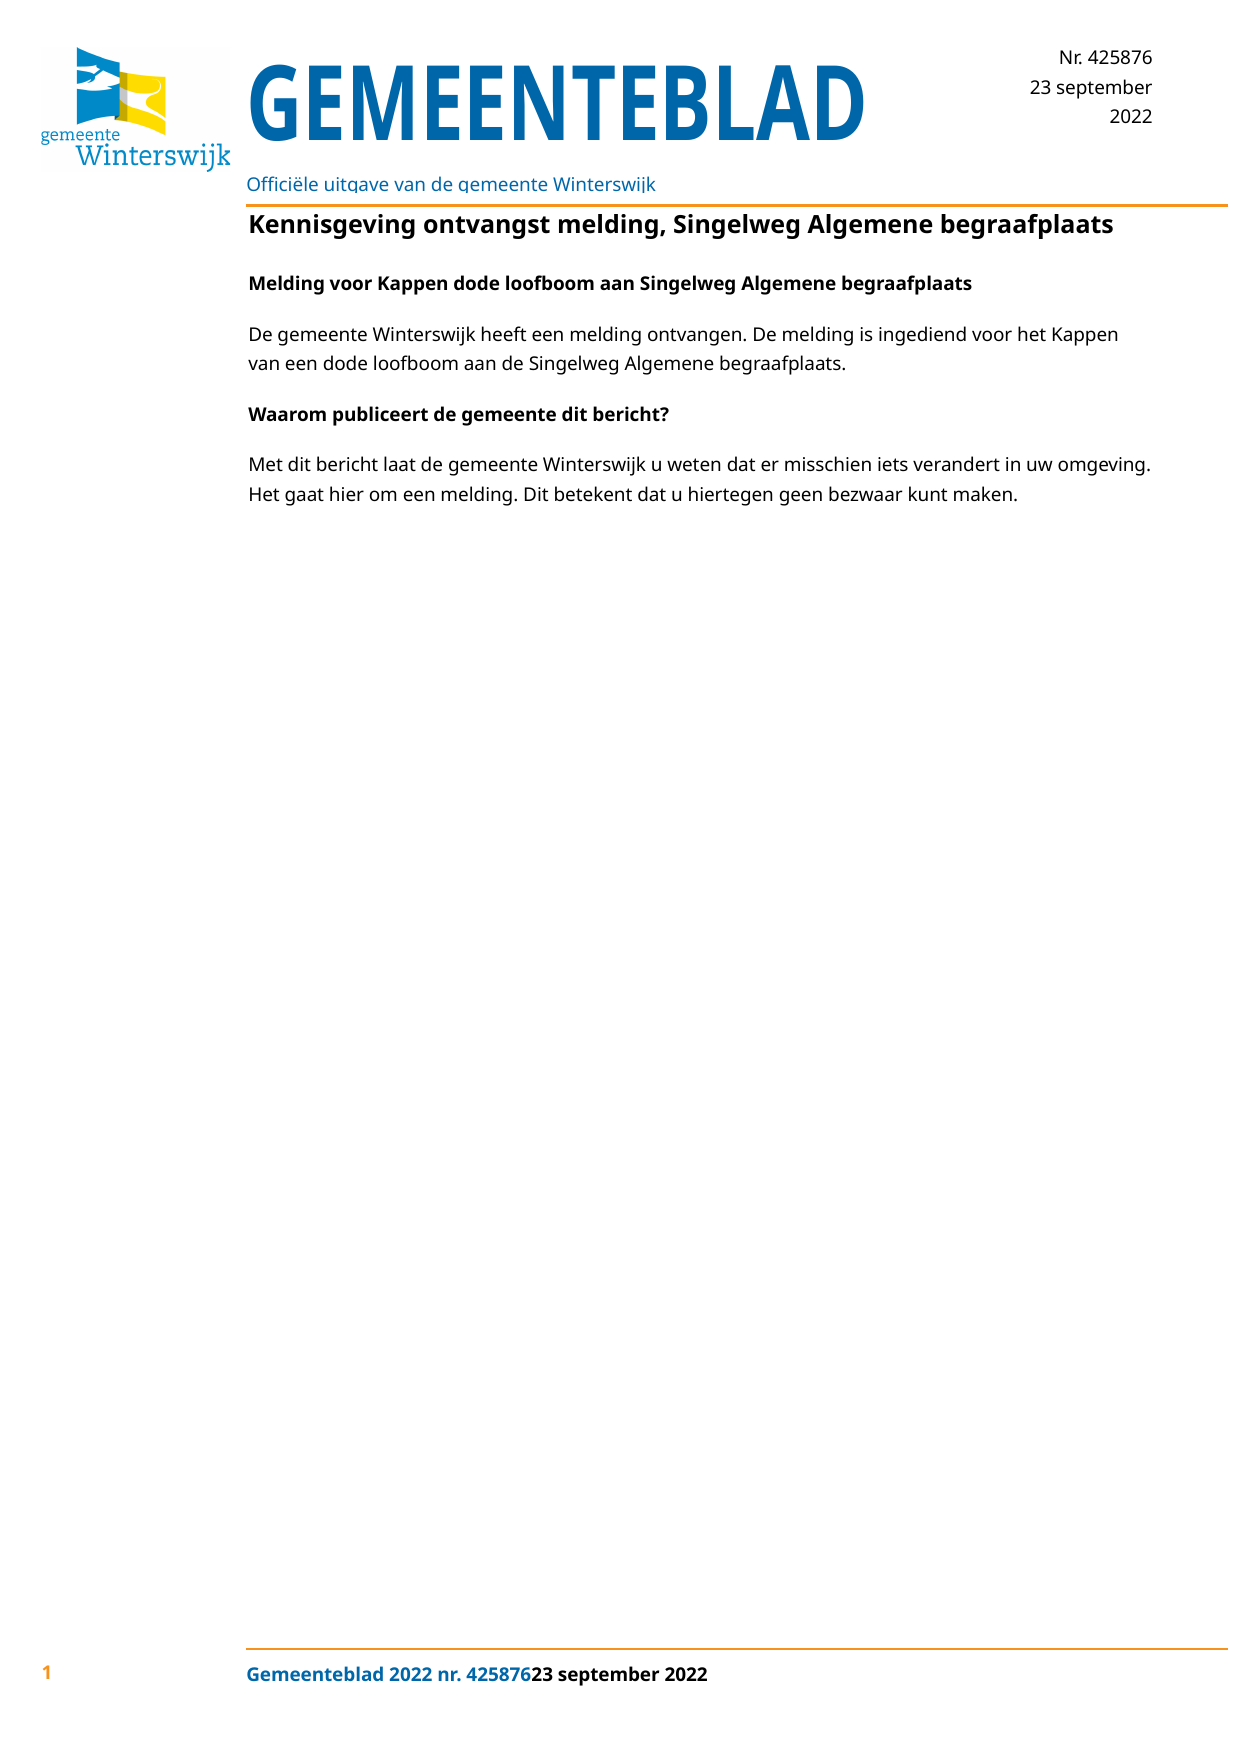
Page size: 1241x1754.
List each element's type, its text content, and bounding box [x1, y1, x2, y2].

text Kennisgeving ontvangst melding, Singelweg Algemene begraafplaats [248, 207, 1152, 241]
picture [41, 47, 231, 172]
picture [225, 153, 231, 162]
text Met dit bericht laat de gemeente Winterswijk u weten dat er misschien iets verandert in uw omgeving. Het gaat hier om een melding. Dit betekent dat u hiertegen geen bezwaar kunt maken. [248, 451, 1152, 506]
text Waarom publiceert de gemeente dit bericht? [248, 401, 1152, 426]
text Melding voor Kappen dode loofboom aan Singelweg Algemene begraafplaats [248, 270, 1152, 296]
text De gemeente Winterswijk heeft een melding ontvangen. De melding is ingediend voor het Kappen van een dode loofboom aan de Singelweg Algemene begraafplaats. [248, 321, 1152, 376]
